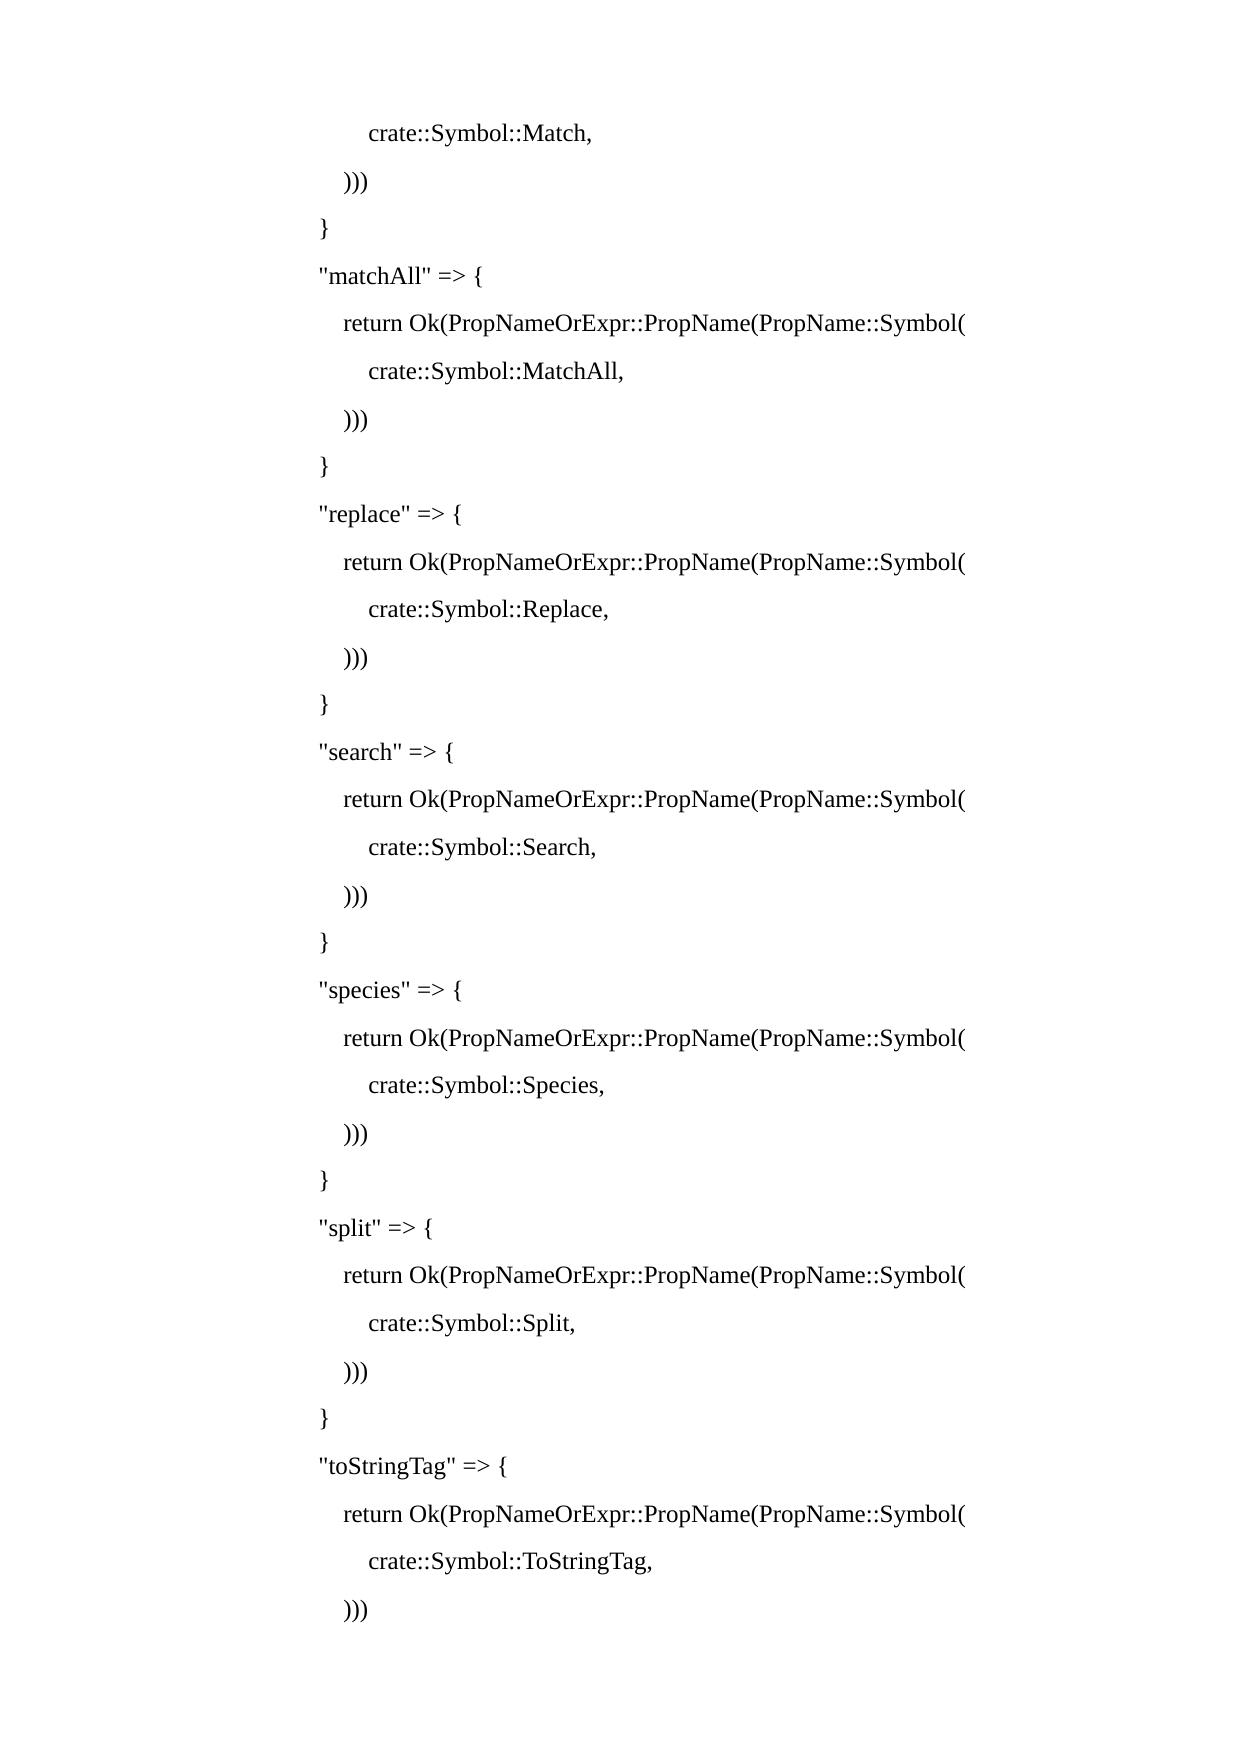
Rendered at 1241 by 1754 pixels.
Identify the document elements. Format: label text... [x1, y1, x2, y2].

text } [118, 451, 1122, 480]
text } [118, 1403, 1122, 1432]
text crate::Symbol::Species, [118, 1070, 1122, 1099]
text ))) [118, 642, 1122, 671]
text crate::Symbol::Match, [118, 118, 1122, 147]
text "replace" => { [118, 499, 1122, 528]
text } [118, 213, 1122, 242]
text } [118, 927, 1122, 956]
text crate::Symbol::Split, [118, 1308, 1122, 1337]
text ))) [118, 1356, 1122, 1384]
text "species" => { [118, 975, 1122, 1004]
text "matchAll" => { [118, 261, 1122, 290]
text crate::Symbol::ToStringTag, [118, 1546, 1122, 1575]
text return Ok(PropNameOrExpr::PropName(PropName::Symbol( [118, 1261, 1122, 1289]
text return Ok(PropNameOrExpr::PropName(PropName::Symbol( [118, 1023, 1122, 1051]
text crate::Symbol::MatchAll, [118, 356, 1122, 385]
text return Ok(PropNameOrExpr::PropName(PropName::Symbol( [118, 1499, 1122, 1527]
text return Ok(PropNameOrExpr::PropName(PropName::Symbol( [118, 784, 1122, 813]
text ))) [118, 1118, 1122, 1147]
text "split" => { [118, 1213, 1122, 1242]
text crate::Symbol::Search, [118, 832, 1122, 861]
text ))) [118, 1594, 1122, 1623]
text ))) [118, 404, 1122, 432]
text } [118, 689, 1122, 718]
text } [118, 1165, 1122, 1194]
text ))) [118, 166, 1122, 194]
text return Ok(PropNameOrExpr::PropName(PropName::Symbol( [118, 547, 1122, 575]
text return Ok(PropNameOrExpr::PropName(PropName::Symbol( [118, 308, 1122, 337]
text ))) [118, 880, 1122, 908]
text crate::Symbol::Replace, [118, 594, 1122, 623]
text "search" => { [118, 737, 1122, 766]
text "toStringTag" => { [118, 1451, 1122, 1480]
